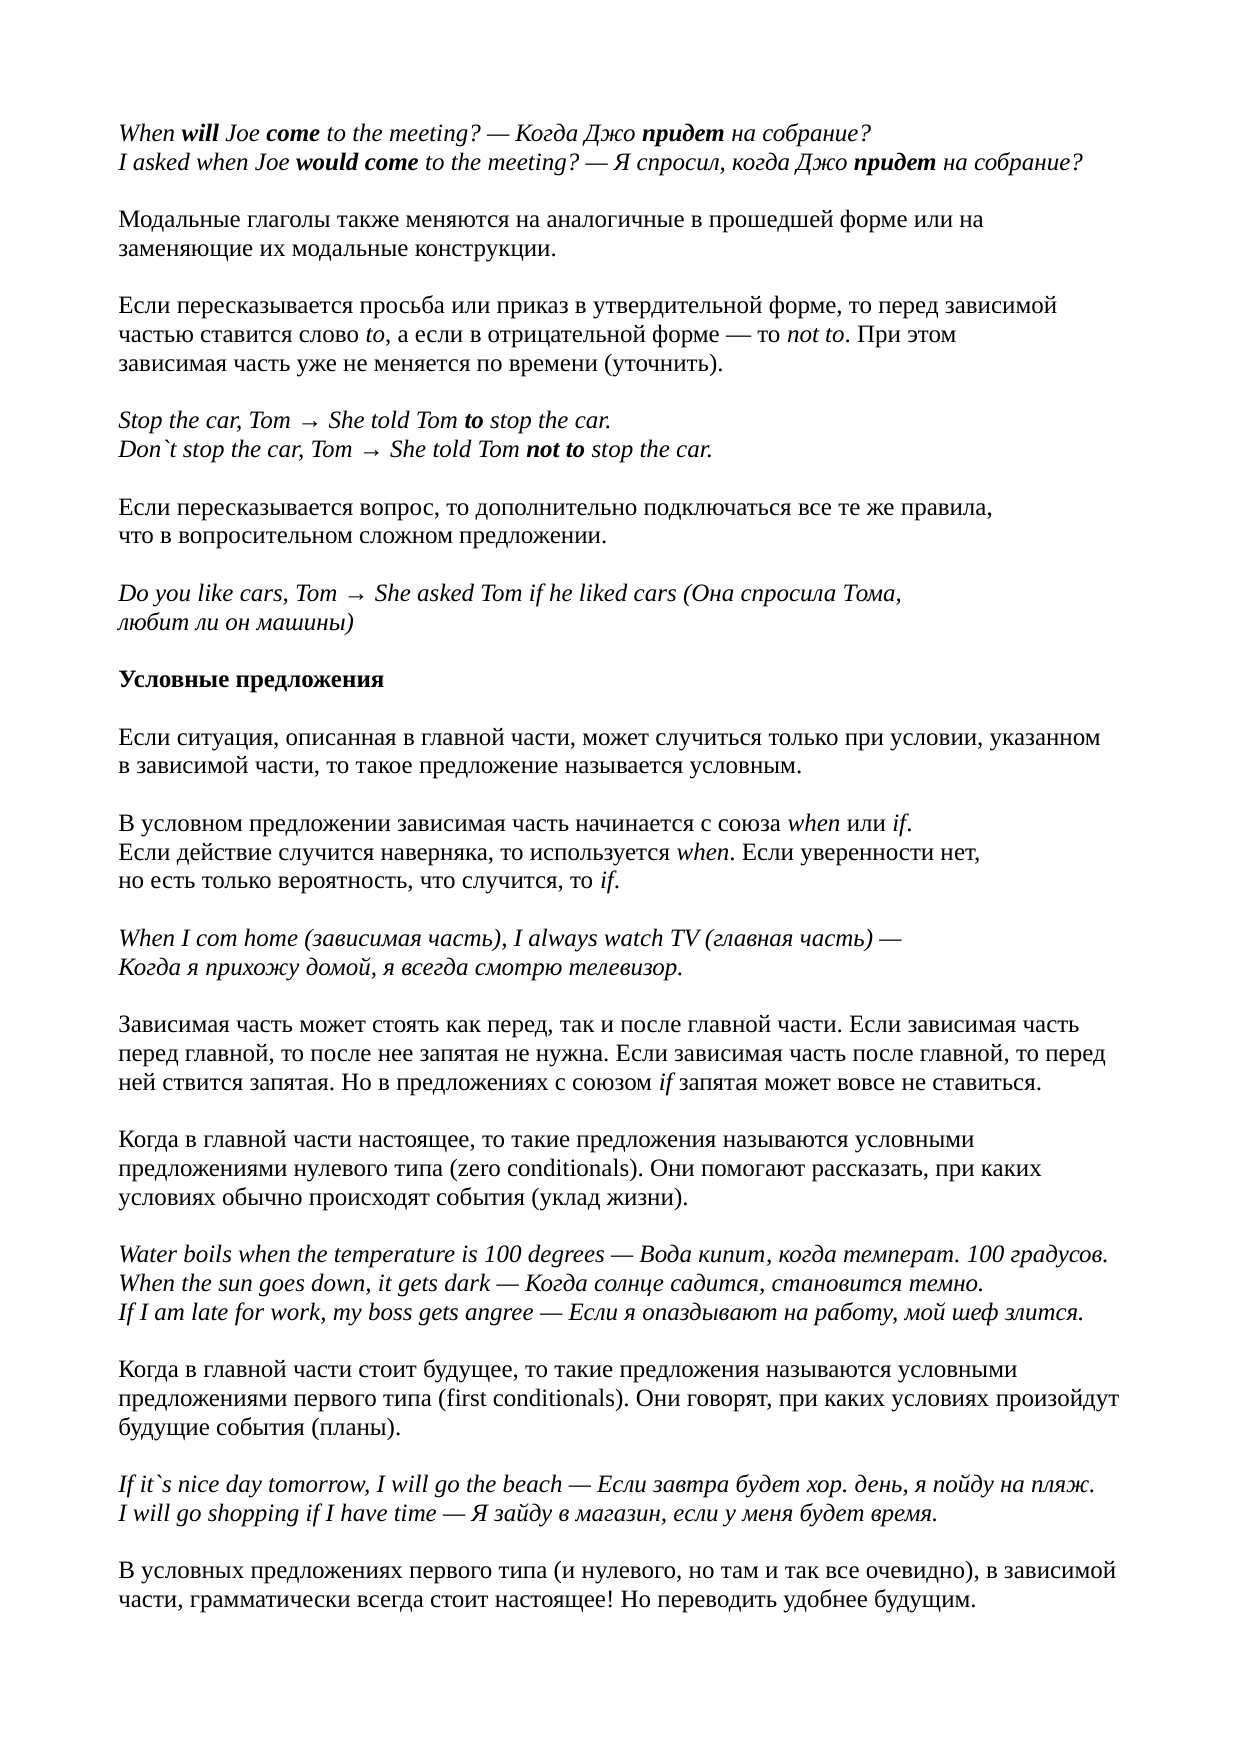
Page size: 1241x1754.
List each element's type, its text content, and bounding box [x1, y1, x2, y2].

text I asked when Joe would come to the meeting? — Я спросил, когда Джо придет на собрание? [118, 147, 1122, 176]
text Условные предложения [118, 664, 1122, 693]
text В условном предложении зависимая часть начинается с союза when или if. [118, 808, 1122, 837]
text Если действие случится наверняка, то используется when. Если уверенности нет, [118, 837, 1122, 866]
text Do you like cars, Tom → She asked Tom if he liked cars (Она спросила Тома, [118, 578, 1122, 607]
text If it`s nice day tomorrow, I will go the beach — Если завтра будет хор. день, я пойду на пляж. [118, 1469, 1122, 1498]
text Water boils when the temperature is 100 degrees — Вода кипит, когда температ. 100 градусов. [118, 1239, 1122, 1268]
text When will Joe come to the meeting? — Когда Джо придет на собрание? [118, 118, 1122, 147]
text зависимая часть уже не меняется по времени (уточнить). [118, 348, 1122, 377]
text Когда я прихожу домой, я всегда смотрю телевизор. [118, 952, 1122, 981]
text предложениями первого типа (first conditionals). Они говорят, при каких условиях произойдут будущие события (планы). [118, 1383, 1122, 1441]
text Если пересказывается вопрос, то дополнительно подключаться все те же правила, [118, 492, 1122, 521]
text Когда в главной части стоит будущее, то такие предложения называются условными [118, 1354, 1122, 1383]
text When the sun goes down, it gets dark — Когда солнце садится, становится темно. [118, 1268, 1122, 1297]
text Зависимая часть может стоять как перед, так и после главной части. Если зависимая часть перед главной, то после нее запятая не нужна. Если зависимая часть после главной, то перед ней ствится запятая. Но в предложениях с союзом if запятая может вовсе не ставиться. [118, 1009, 1122, 1096]
text заменяющие их модальные конструкции. [118, 233, 1122, 262]
text Модальные глаголы также меняются на аналогичные в прошедшей форме или на [118, 204, 1122, 233]
text В условных предложениях первого типа (и нулевого, но там и так все очевидно), в зависимой части, грамматически всегда стоит настоящее! Но переводить удобнее будущим. [118, 1556, 1122, 1613]
text в зависимой части, то такое предложение называется условным. [118, 751, 1122, 779]
text но есть только вероятность, что случится, то if. [118, 866, 1122, 894]
text Stop the car, Tom → She told Tom to stop the car. [118, 406, 1122, 434]
text любит ли он машины) [118, 607, 1122, 636]
text Если ситуация, описанная в главной части, может случиться только при условии, указанном [118, 722, 1122, 751]
text Когда в главной части настоящее, то такие предложения называются условными предложениями нулевого типа (zero conditionals). Они помогают рассказать, при каких условиях обычно происходят события (уклад жизни). [118, 1124, 1122, 1211]
text что в вопросительном сложном предложении. [118, 521, 1122, 549]
text Если пересказывается просьба или приказ в утвердительной форме, то перед зависимой частью ставится слово to, а если в отрицательной форме — то not to. При этом [118, 291, 1122, 348]
text Don`t stop the car, Tom → She told Tom not to stop the car. [118, 434, 1122, 463]
text When I com home (зависимая часть), I always watch TV (главная часть) — [118, 923, 1122, 952]
text I will go shopping if I have time — Я зайду в магазин, если у меня будет время. [118, 1498, 1122, 1527]
text If I am late for work, my boss gets angree — Если я опаздывают на работу, мой шеф злится. [118, 1297, 1122, 1326]
